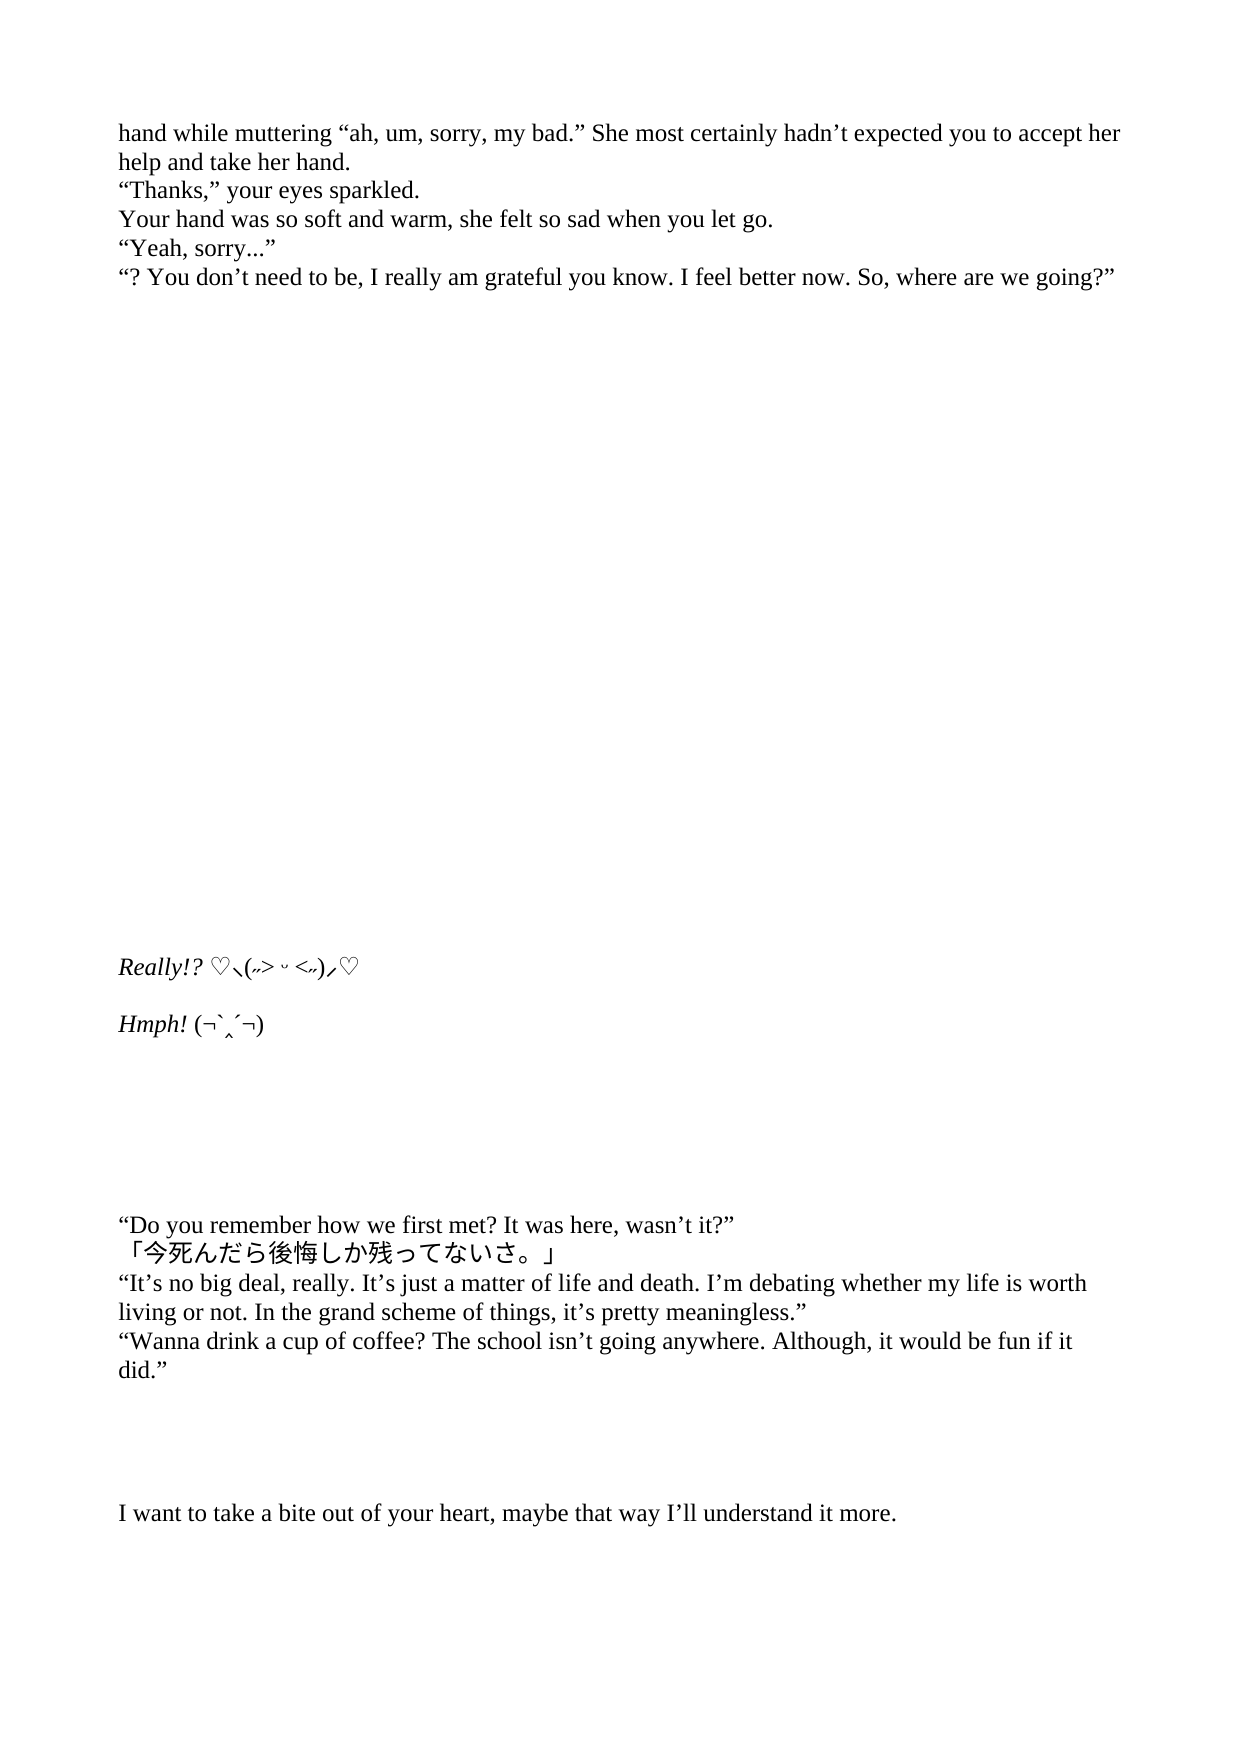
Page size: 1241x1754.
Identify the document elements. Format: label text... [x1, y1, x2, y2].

text “Do you remember how we first met? It was here, wasn’t it?” [118, 1211, 1122, 1239]
text “Wanna drink a cup of coffee? The school isn’t going anywhere. Although, it would be fun if it did.” [118, 1326, 1122, 1383]
text Really!? ♡⸜(˶˃ ᵕ ˂˶)⸝♡ [118, 952, 1122, 981]
text I want to take a bite out of your heart, maybe that way I’ll understand it more. [118, 1498, 1122, 1527]
text hand while muttering “ah, um, sorry, my bad.” She most certainly hadn’t expected you to accept her help and take her hand. [118, 118, 1122, 176]
text “Thanks,” your eyes sparkled. [118, 176, 1122, 204]
text Your hand was so soft and warm, she felt so sad when you let go. [118, 204, 1122, 233]
text “It’s no big deal, really. It’s just a matter of life and death. I’m debating whether my life is worth living or not. In the grand scheme of things, it’s pretty meaningless.” [118, 1268, 1122, 1326]
text “Yeah, sorry...” [118, 233, 1122, 262]
text Hmph! (¬`‸´¬) [118, 1009, 1122, 1038]
text “? You don’t need to be, I really am grateful you know. I feel better now. So, where are we going?” [118, 262, 1122, 291]
text 「今死んだら後悔しか残ってないさ。」 [118, 1239, 1122, 1268]
